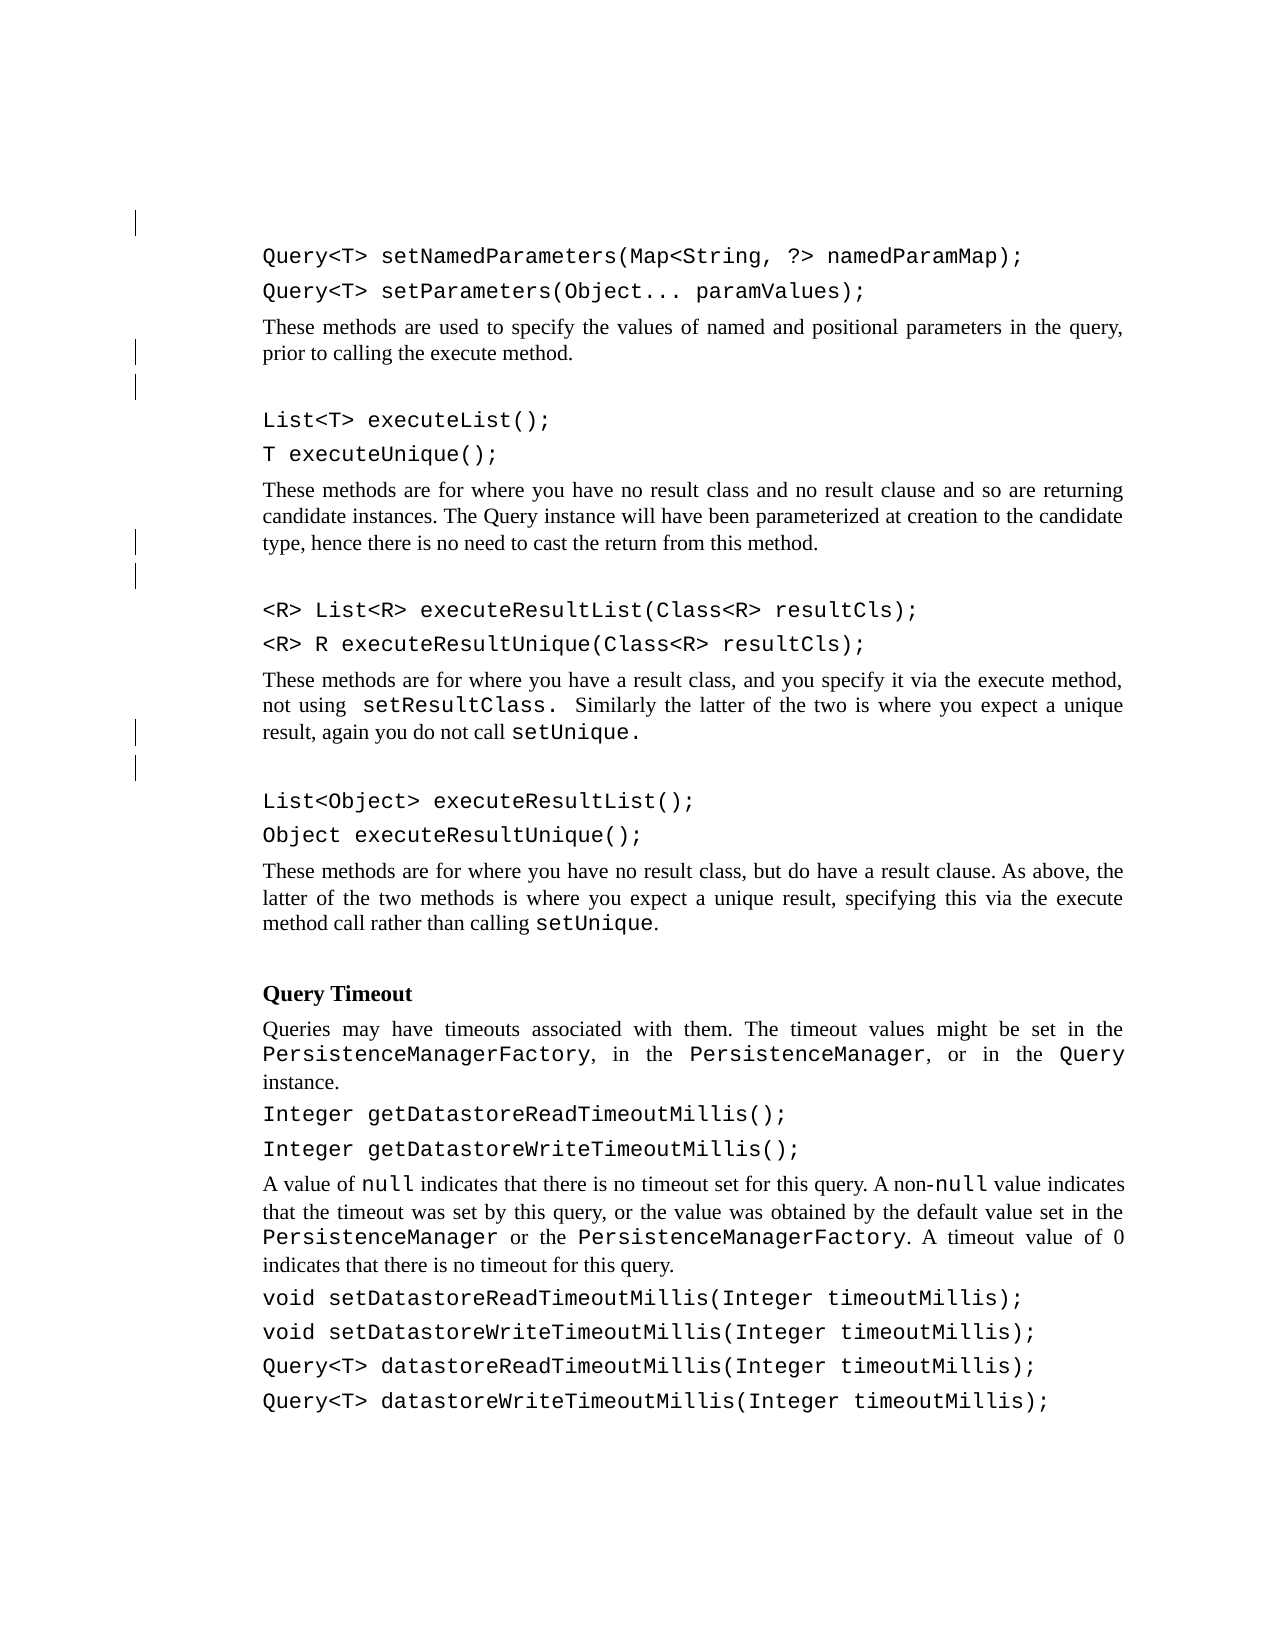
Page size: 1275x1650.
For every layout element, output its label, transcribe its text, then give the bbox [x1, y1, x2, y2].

text These methods are for where you have no result class, but do have a result clause. As above, the latter of the two methods is where you expect a unique result, specifying this via the execute method call rather than calling setUnique. [262, 858, 1125, 937]
text T executeUnique(); [262, 442, 1125, 468]
text These methods are for where you have no result class and no result clause and so are returning candidate instances. The Query instance will have been parameterized at creation to the candidate type, hence there is no need to cast the return from this method. [262, 477, 1125, 555]
text Queries may have timeouts associated with them. The timeout values might be set in the PersistenceManagerFactory, in the PersistenceManager, or in the Query instance. [262, 1015, 1125, 1094]
text List<T> executeList(); [262, 408, 1125, 434]
text A value of null indicates that there is no timeout set for this query. A non-null value indicates that the timeout was set by this query, or the value was obtained by the default value set in the PersistenceManager or the PersistenceManagerFactory. A timeout value of 0 indicates that there is no timeout for this query. [262, 1171, 1125, 1277]
text Query<T> datastoreReadTimeoutMillis(Integer timeoutMillis); [262, 1354, 1125, 1380]
text Query<T> datastoreWriteTimeoutMillis(Integer timeoutMillis); [262, 1388, 1125, 1414]
text Query<T> setNamedParameters(Map<String, ?> namedParamMap); [262, 244, 1125, 270]
text <R> R executeResultUnique(Class<R> resultCls); [262, 632, 1125, 658]
text List<Object> executeResultList(); [262, 789, 1125, 815]
text void setDatastoreWriteTimeoutMillis(Integer timeoutMillis); [262, 1320, 1125, 1346]
text Object executeResultUnique(); [262, 823, 1125, 849]
subtitle Query Timeout [150, 979, 1125, 1007]
text Integer getDatastoreReadTimeoutMillis(); [262, 1102, 1125, 1128]
text These methods are used to specify the values of named and positional parameters in the query, prior to calling the execute method. [262, 313, 1125, 365]
text <R> List<R> executeResultList(Class<R> resultCls); [262, 597, 1125, 623]
text These methods are for where you have a result class, and you specify it via the execute method, not using setResultClass. Similarly the latter of the two is where you expect a unique result, again you do not call setUnique. [262, 666, 1125, 746]
text Query<T> setParameters(Object... paramValues); [262, 279, 1125, 305]
text Integer getDatastoreWriteTimeoutMillis(); [262, 1137, 1125, 1163]
text void setDatastoreReadTimeoutMillis(Integer timeoutMillis); [262, 1285, 1125, 1311]
